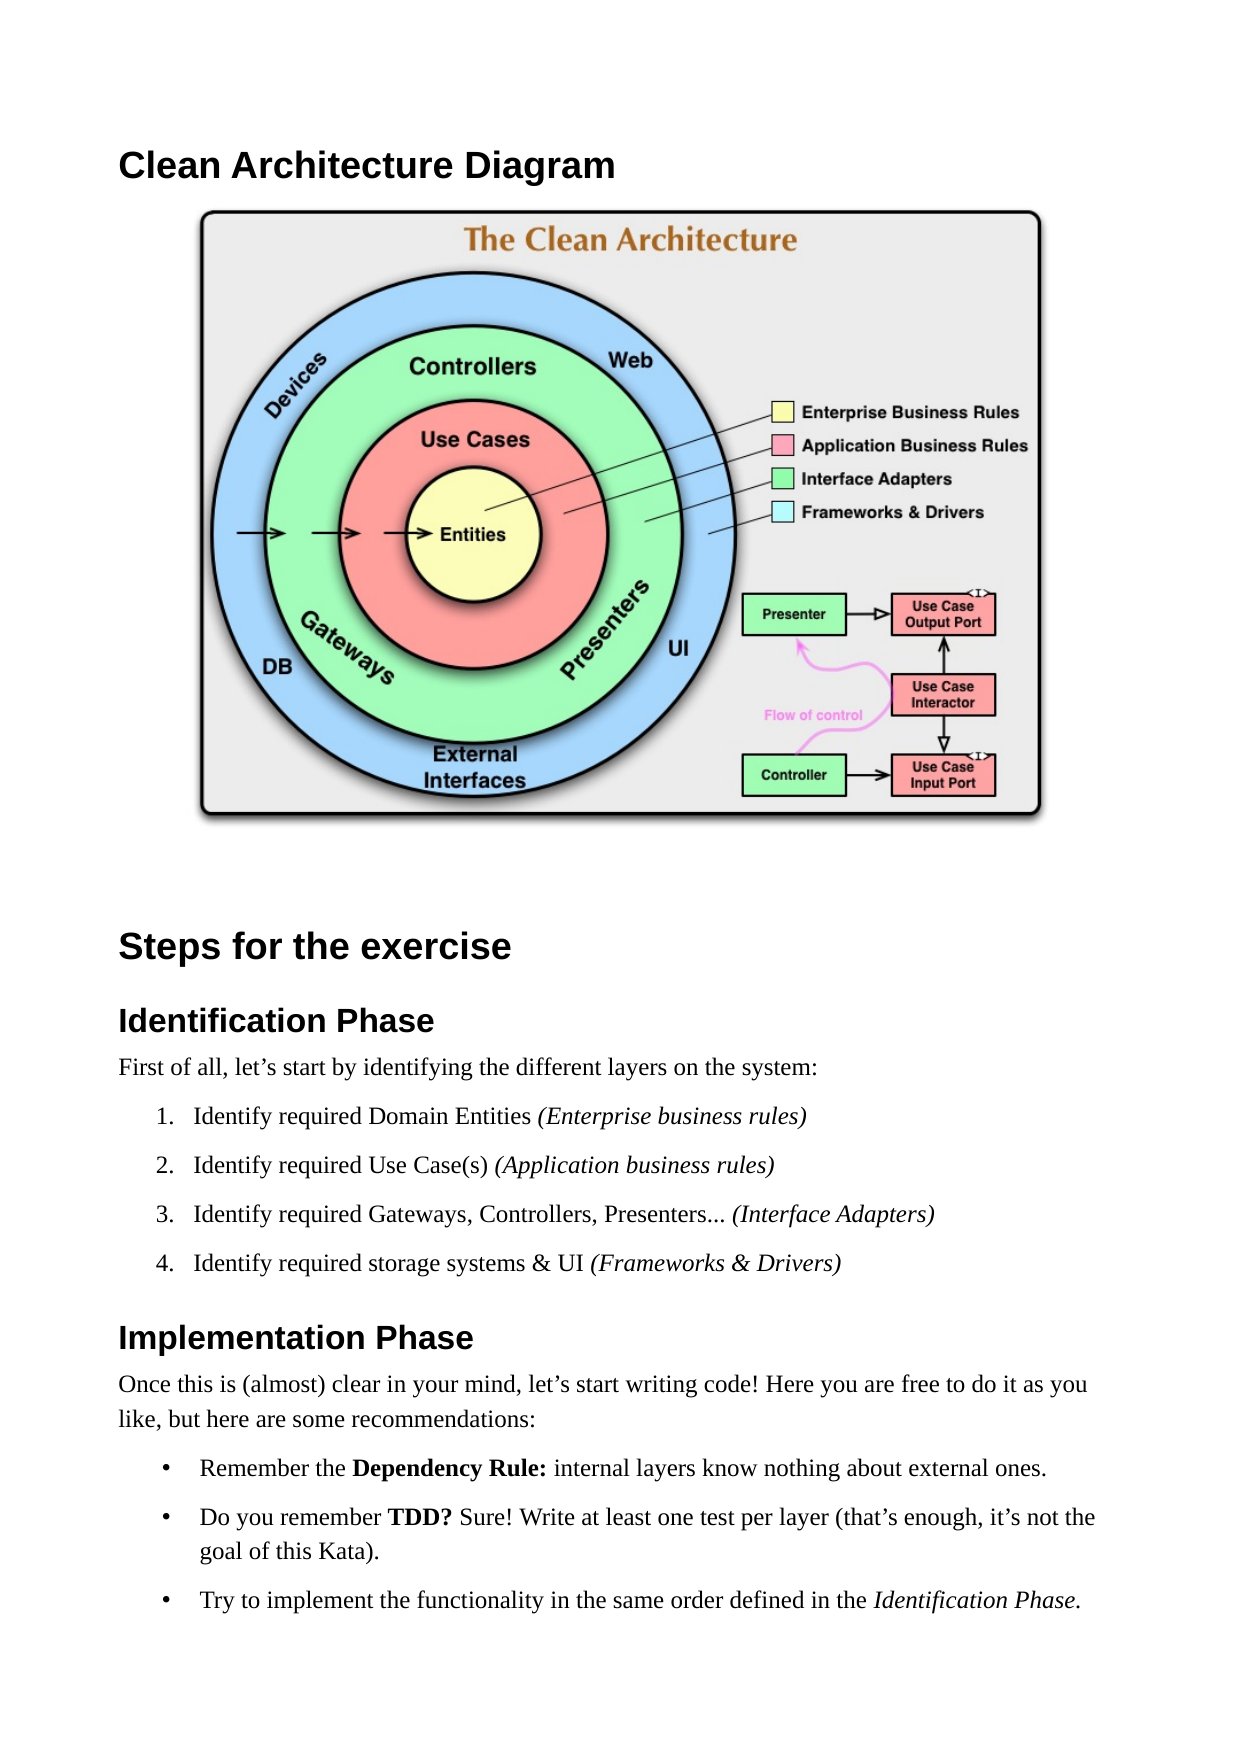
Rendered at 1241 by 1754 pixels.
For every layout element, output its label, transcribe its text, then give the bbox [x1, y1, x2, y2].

list Identify required Use Case(s) (Application business rules) [156, 1150, 1122, 1179]
subtitle Identification Phase [118, 1001, 1122, 1039]
picture [177, 192, 1063, 843]
subtitle Implementation Phase [118, 1318, 1122, 1357]
list Try to implement the functionality in the same order defined in the Identification Phase. [162, 1585, 1122, 1614]
subtitle Clean Architecture Diagram [118, 143, 1122, 187]
list Identify required Gateways, Controllers, Presenters... (Interface Adapters) [156, 1199, 1122, 1228]
list Do you remember TDD? Sure! Write at least one test per layer (that’s enough, it’s not the goal of this Kata). [162, 1502, 1122, 1565]
list Identify required storage systems & UI (Frameworks & Drivers) [156, 1248, 1122, 1277]
text First of all, let’s start by identifying the different layers on the system: [118, 1052, 1122, 1081]
list Remember the Dependency Rule: internal layers know nothing about external ones. [162, 1453, 1122, 1482]
subtitle Steps for the exercise [118, 924, 1122, 967]
text Once this is (almost) clear in your mind, let’s start writing code! Here you are free to do it as you like, but here are some recommendations: [118, 1369, 1122, 1432]
list Identify required Domain Entities (Enterprise business rules) [156, 1101, 1122, 1130]
